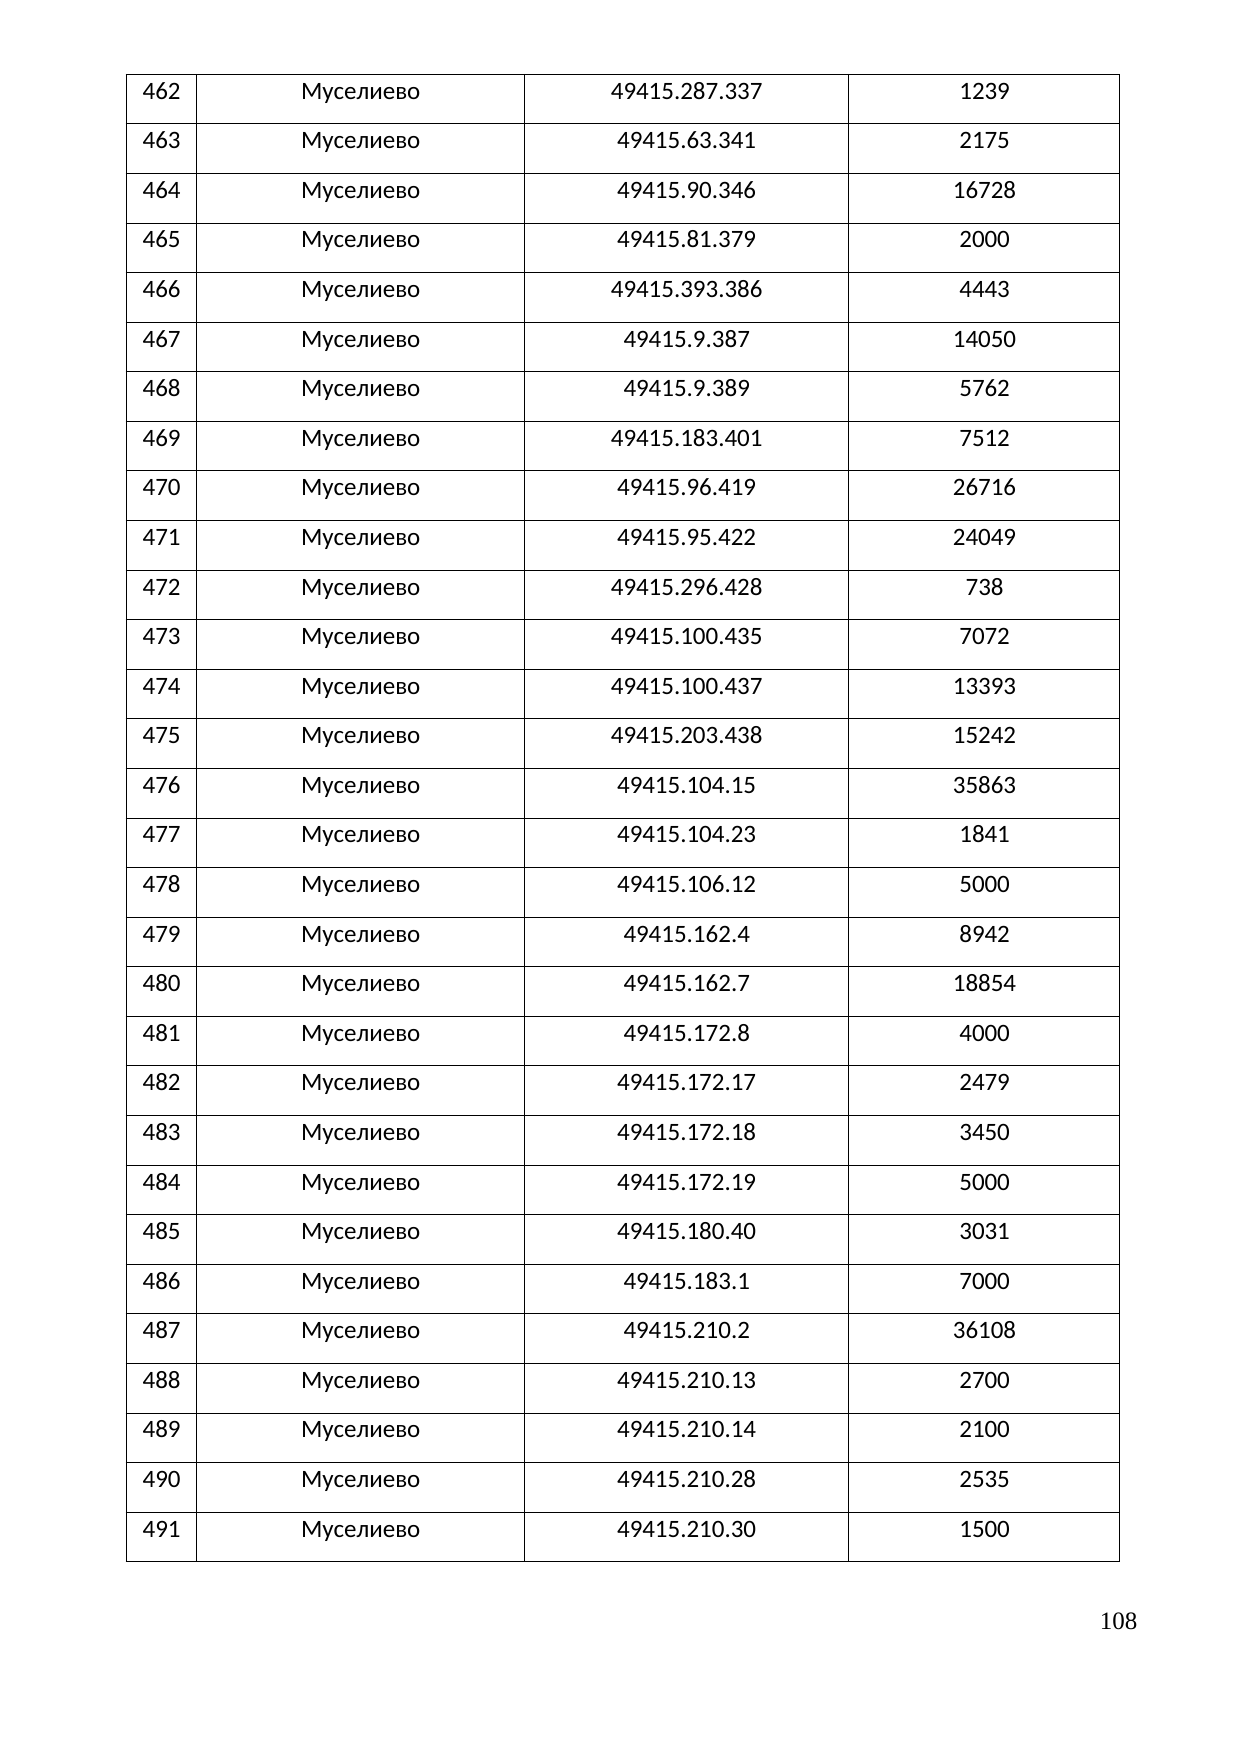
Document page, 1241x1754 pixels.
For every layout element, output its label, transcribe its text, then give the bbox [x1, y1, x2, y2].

table_cell 475 [127, 719, 196, 768]
table_cell Муселиево [197, 1463, 524, 1512]
table_cell 18854 [849, 967, 1119, 1016]
table_cell 2000 [849, 224, 1119, 272]
table_cell 471 [127, 521, 196, 569]
table_cell 466 [127, 273, 196, 322]
table_cell 49415.100.435 [525, 620, 848, 669]
table_cell 49415.81.379 [525, 224, 848, 272]
table_cell 480 [127, 967, 196, 1016]
table_cell 4443 [849, 273, 1119, 322]
table_cell Муселиево [197, 471, 524, 520]
table_cell 5000 [849, 1166, 1119, 1214]
table_cell 13393 [849, 670, 1119, 718]
table_cell Муселиево [197, 224, 524, 272]
table_cell 49415.172.19 [525, 1166, 848, 1214]
table_cell 49415.172.17 [525, 1066, 848, 1115]
table_cell 738 [849, 571, 1119, 619]
table_cell Муселиево [197, 620, 524, 669]
table_cell 464 [127, 174, 196, 222]
table_cell 7512 [849, 422, 1119, 470]
table_cell 476 [127, 769, 196, 817]
table_cell 467 [127, 323, 196, 371]
table_cell 1841 [849, 819, 1119, 867]
table_cell 486 [127, 1265, 196, 1313]
table_cell 469 [127, 422, 196, 470]
table_cell 5762 [849, 372, 1119, 421]
table_cell Муселиево [197, 819, 524, 867]
table_cell 484 [127, 1166, 196, 1214]
table_cell 49415.296.428 [525, 571, 848, 619]
table_cell 49415.203.438 [525, 719, 848, 768]
table_cell 489 [127, 1414, 196, 1462]
table_cell Муселиево [197, 967, 524, 1016]
table_cell Муселиево [197, 521, 524, 569]
table_cell 485 [127, 1215, 196, 1264]
table_cell Муселиево [197, 1116, 524, 1164]
table_cell 3450 [849, 1116, 1119, 1164]
table_cell 488 [127, 1364, 196, 1412]
table_cell 49415.172.18 [525, 1116, 848, 1164]
table_cell 477 [127, 819, 196, 867]
table_cell Муселиево [197, 670, 524, 718]
table_cell 49415.210.2 [525, 1314, 848, 1363]
table_cell 14050 [849, 323, 1119, 371]
table_cell 35863 [849, 769, 1119, 817]
table_cell 2535 [849, 1463, 1119, 1512]
table_cell Муселиево [197, 75, 524, 123]
table_cell 465 [127, 224, 196, 272]
table_cell 49415.9.389 [525, 372, 848, 421]
table_cell 468 [127, 372, 196, 421]
table_cell 2175 [849, 124, 1119, 173]
table_cell Муселиево [197, 372, 524, 421]
table_cell 49415.162.4 [525, 918, 848, 966]
table_cell Муселиево [197, 422, 524, 470]
table_cell Муселиево [197, 1513, 524, 1561]
table_cell Муселиево [197, 719, 524, 768]
table_cell 1239 [849, 75, 1119, 123]
table_cell 473 [127, 620, 196, 669]
table_cell 49415.90.346 [525, 174, 848, 222]
table_cell Муселиево [197, 1364, 524, 1412]
table_cell 49415.63.341 [525, 124, 848, 173]
table_cell 487 [127, 1314, 196, 1363]
table_cell Муселиево [197, 323, 524, 371]
table_cell 49415.210.28 [525, 1463, 848, 1512]
table_cell 7072 [849, 620, 1119, 669]
table_cell 490 [127, 1463, 196, 1512]
table_cell Муселиево [197, 918, 524, 966]
table_cell 2700 [849, 1364, 1119, 1412]
table_cell Муселиево [197, 1017, 524, 1065]
table_cell 4000 [849, 1017, 1119, 1065]
table_cell 49415.106.12 [525, 868, 848, 917]
table_cell 49415.104.23 [525, 819, 848, 867]
table_cell Муселиево [197, 1314, 524, 1363]
table_cell 2479 [849, 1066, 1119, 1115]
table_cell 49415.96.419 [525, 471, 848, 520]
table_cell 472 [127, 571, 196, 619]
table_cell 49415.95.422 [525, 521, 848, 569]
table_cell 474 [127, 670, 196, 718]
table_cell 49415.210.14 [525, 1414, 848, 1462]
table_cell Муселиево [197, 1215, 524, 1264]
table_cell 15242 [849, 719, 1119, 768]
table_cell 49415.183.401 [525, 422, 848, 470]
table_cell 1500 [849, 1513, 1119, 1561]
table_cell 49415.210.13 [525, 1364, 848, 1412]
table_cell 5000 [849, 868, 1119, 917]
table_cell Муселиево [197, 1166, 524, 1214]
table_cell Муселиево [197, 868, 524, 917]
table_cell 49415.9.387 [525, 323, 848, 371]
table_cell 8942 [849, 918, 1119, 966]
table_cell 482 [127, 1066, 196, 1115]
table_cell 49415.100.437 [525, 670, 848, 718]
table_cell 481 [127, 1017, 196, 1065]
table_cell 3031 [849, 1215, 1119, 1264]
table_cell Муселиево [197, 571, 524, 619]
table_cell 49415.172.8 [525, 1017, 848, 1065]
table_cell 49415.162.7 [525, 967, 848, 1016]
table_cell Муселиево [197, 174, 524, 222]
table_cell 49415.183.1 [525, 1265, 848, 1313]
table_cell 470 [127, 471, 196, 520]
table_cell 483 [127, 1116, 196, 1164]
table_cell 478 [127, 868, 196, 917]
table_cell Муселиево [197, 769, 524, 817]
table_cell Муселиево [197, 273, 524, 322]
table_cell 491 [127, 1513, 196, 1561]
table_cell Муселиево [197, 124, 524, 173]
table_cell 479 [127, 918, 196, 966]
table_cell 49415.104.15 [525, 769, 848, 817]
table_cell 24049 [849, 521, 1119, 569]
table_cell 16728 [849, 174, 1119, 222]
table_cell Муселиево [197, 1414, 524, 1462]
table_cell 26716 [849, 471, 1119, 520]
table_cell 49415.393.386 [525, 273, 848, 322]
table_cell Муселиево [197, 1066, 524, 1115]
table_cell 2100 [849, 1414, 1119, 1462]
table_cell Муселиево [197, 1265, 524, 1313]
table_cell 49415.210.30 [525, 1513, 848, 1561]
table_cell 49415.287.337 [525, 75, 848, 123]
table_cell 36108 [849, 1314, 1119, 1363]
table_cell 7000 [849, 1265, 1119, 1313]
table_cell 462 [127, 75, 196, 123]
table_cell 463 [127, 124, 196, 173]
table_cell 49415.180.40 [525, 1215, 848, 1264]
